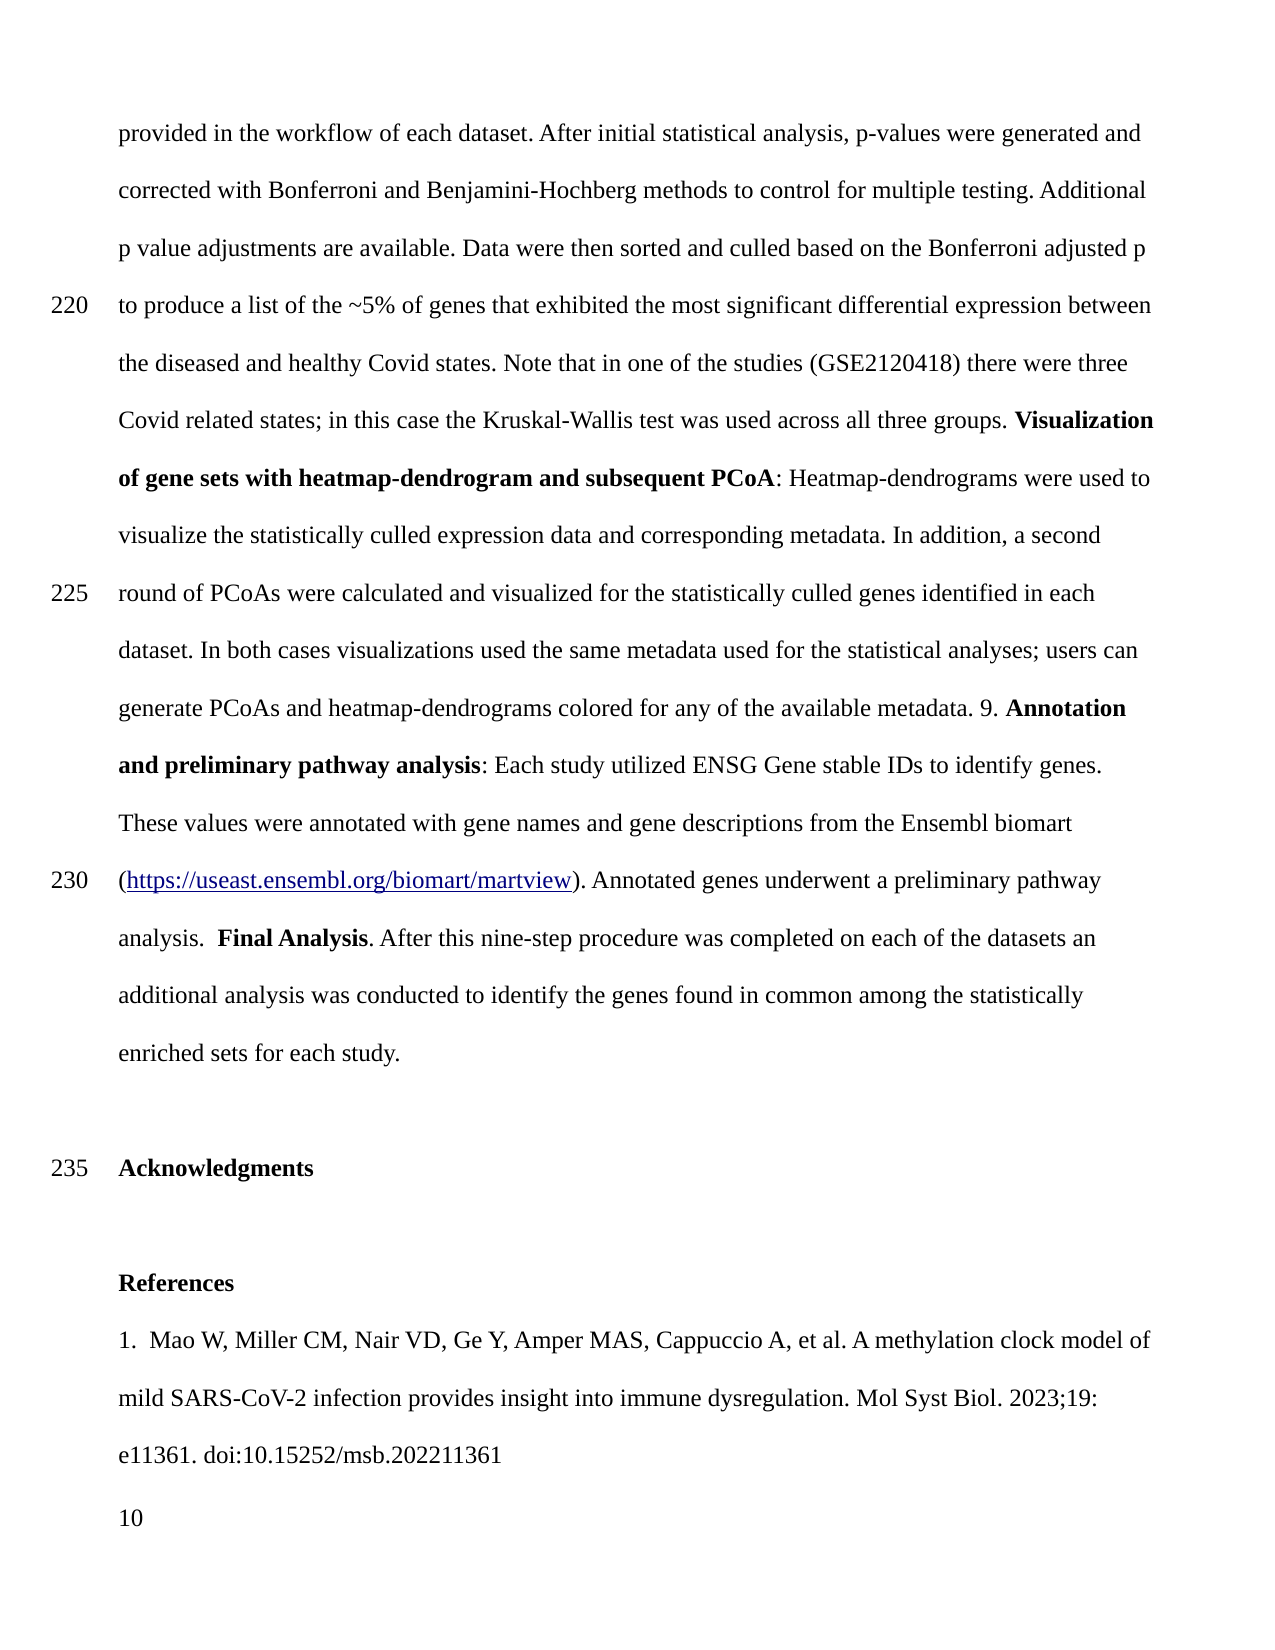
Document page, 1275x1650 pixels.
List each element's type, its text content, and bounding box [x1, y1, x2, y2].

text References [118, 1268, 1157, 1297]
text Acknowledgments [118, 1153, 1157, 1182]
text 1. Mao W, Miller CM, Nair VD, Ge Y, Amper MAS, Cappuccio A, et al. A methylation clock model of mild SARS-CoV-2 infection provides insight into immune dysregulation. Mol Syst Biol. 2023;19: e11361. doi:10.15252/msb.202211361 [118, 1326, 1157, 1469]
text provided in the workflow of each dataset. After initial statistical analysis, p-values were generated and corrected with Bonferroni and Benjamini-Hochberg methods to control for multiple testing. Additional p value adjustments are available. Data were then sorted and culled based on the Bonferroni adjusted p to produce a list of the ~5% of genes that exhibited the most significant differential expression between the diseased and healthy Covid states. Note that in one of the studies (GSE2120418) there were three Covid related states; in this case the Kruskal-Wallis test was used across all three groups. Visualization of gene sets with heatmap-dendrogram and subsequent PCoA: Heatmap-dendrograms were used to visualize the statistically culled expression data and corresponding metadata. In addition, a second round of PCoAs were calculated and visualized for the statistically culled genes identified in each dataset. In both cases visualizations used the same metadata used for the statistical analyses; users can generate PCoAs and heatmap-dendrograms colored for any of the available metadata. 9. Annotation and preliminary pathway analysis: Each study utilized ENSG Gene stable IDs to identify genes. These values were annotated with gene names and gene descriptions from the Ensembl biomart (https://useast.ensembl.org/biomart/martview). Annotated genes underwent a preliminary pathway analysis. Final Analysis. After this nine-step procedure was completed on each of the datasets an additional analysis was conducted to identify the genes found in common among the statistically enriched sets for each study. [118, 118, 1157, 1067]
